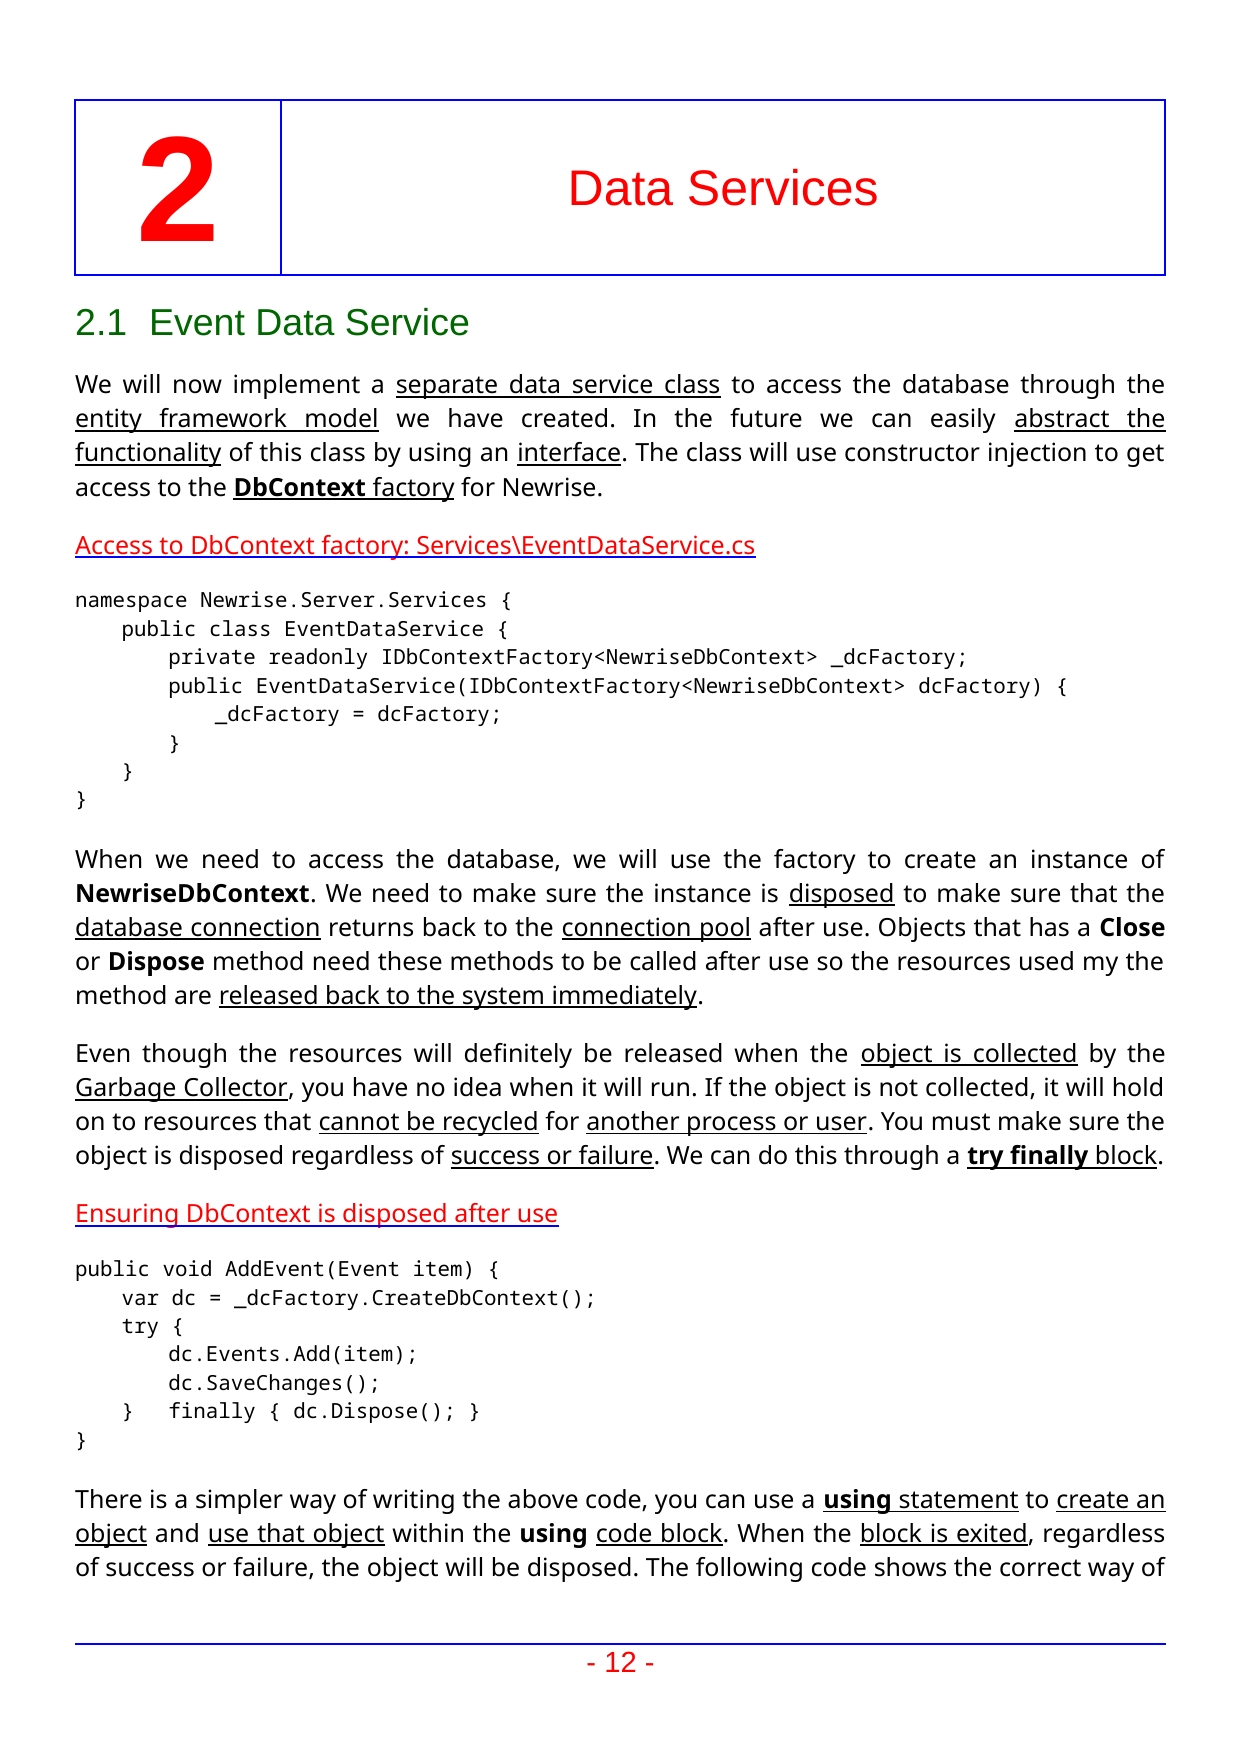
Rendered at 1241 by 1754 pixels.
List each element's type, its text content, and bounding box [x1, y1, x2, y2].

text public EventDataService(IDbContextFactory<NewriseDbContext> dcFactory) { [75, 671, 1166, 699]
text } [75, 728, 1166, 756]
text There is a simpler way of writing the above code, you can use a using statement to create an object and use that object within the using code block. When the block is exited, regardless of success or failure, the object will be disposed. The following code shows the correct way of [75, 1482, 1166, 1584]
text public void AddEvent(Event item) { [75, 1254, 1166, 1283]
text try { [75, 1311, 1166, 1339]
text Even though the resources will definitely be released when the object is collected by the Garbage Collector, you have no idea when it will run. If the object is not collected, it will hold on to resources that cannot be recycled for another process or user. You must make sure the object is disposed regardless of success or failure. We can do this through a try finally block. [75, 1036, 1166, 1172]
text } [75, 1425, 1166, 1453]
text private readonly IDbContextFactory<NewriseDbContext> _dcFactory; [75, 642, 1166, 671]
table_header Data Services [282, 101, 1164, 274]
text dc.SaveChanges(); [75, 1368, 1166, 1396]
text dc.Events.Add(item); [75, 1339, 1166, 1368]
text Ensuring DbContext is disposed after use [75, 1196, 1166, 1230]
text Access to DbContext factory: Services\EventDataService.cs [75, 527, 1166, 561]
text } [75, 784, 1166, 841]
text 2.1 Event Data Service [75, 300, 1166, 343]
text } finally { dc.Dispose(); } [75, 1396, 1166, 1425]
text _dcFactory = dcFactory; [75, 699, 1166, 728]
text We will now implement a separate data service class to access the database through the entity framework model we have created. In the future we can easily abstract the functionality of this class by using an interface. The class will use constructor injection to get access to the DbContext factory for Newrise. [75, 367, 1166, 503]
text When we need to access the database, we will use the factory to create an instance of NewriseDbContext. We need to make sure the instance is disposed to make sure that the database connection returns back to the connection pool after use. Objects that has a Close or Dispose method need these methods to be called after use so the resources used my the method are released back to the system immediately. [75, 841, 1166, 1012]
text } [75, 756, 1166, 784]
text public class EventDataService { [75, 614, 1166, 642]
table_header 2 [76, 101, 280, 274]
text var dc = _dcFactory.CreateDbContext(); [75, 1283, 1166, 1311]
text namespace Newrise.Server.Services { [75, 585, 1166, 614]
